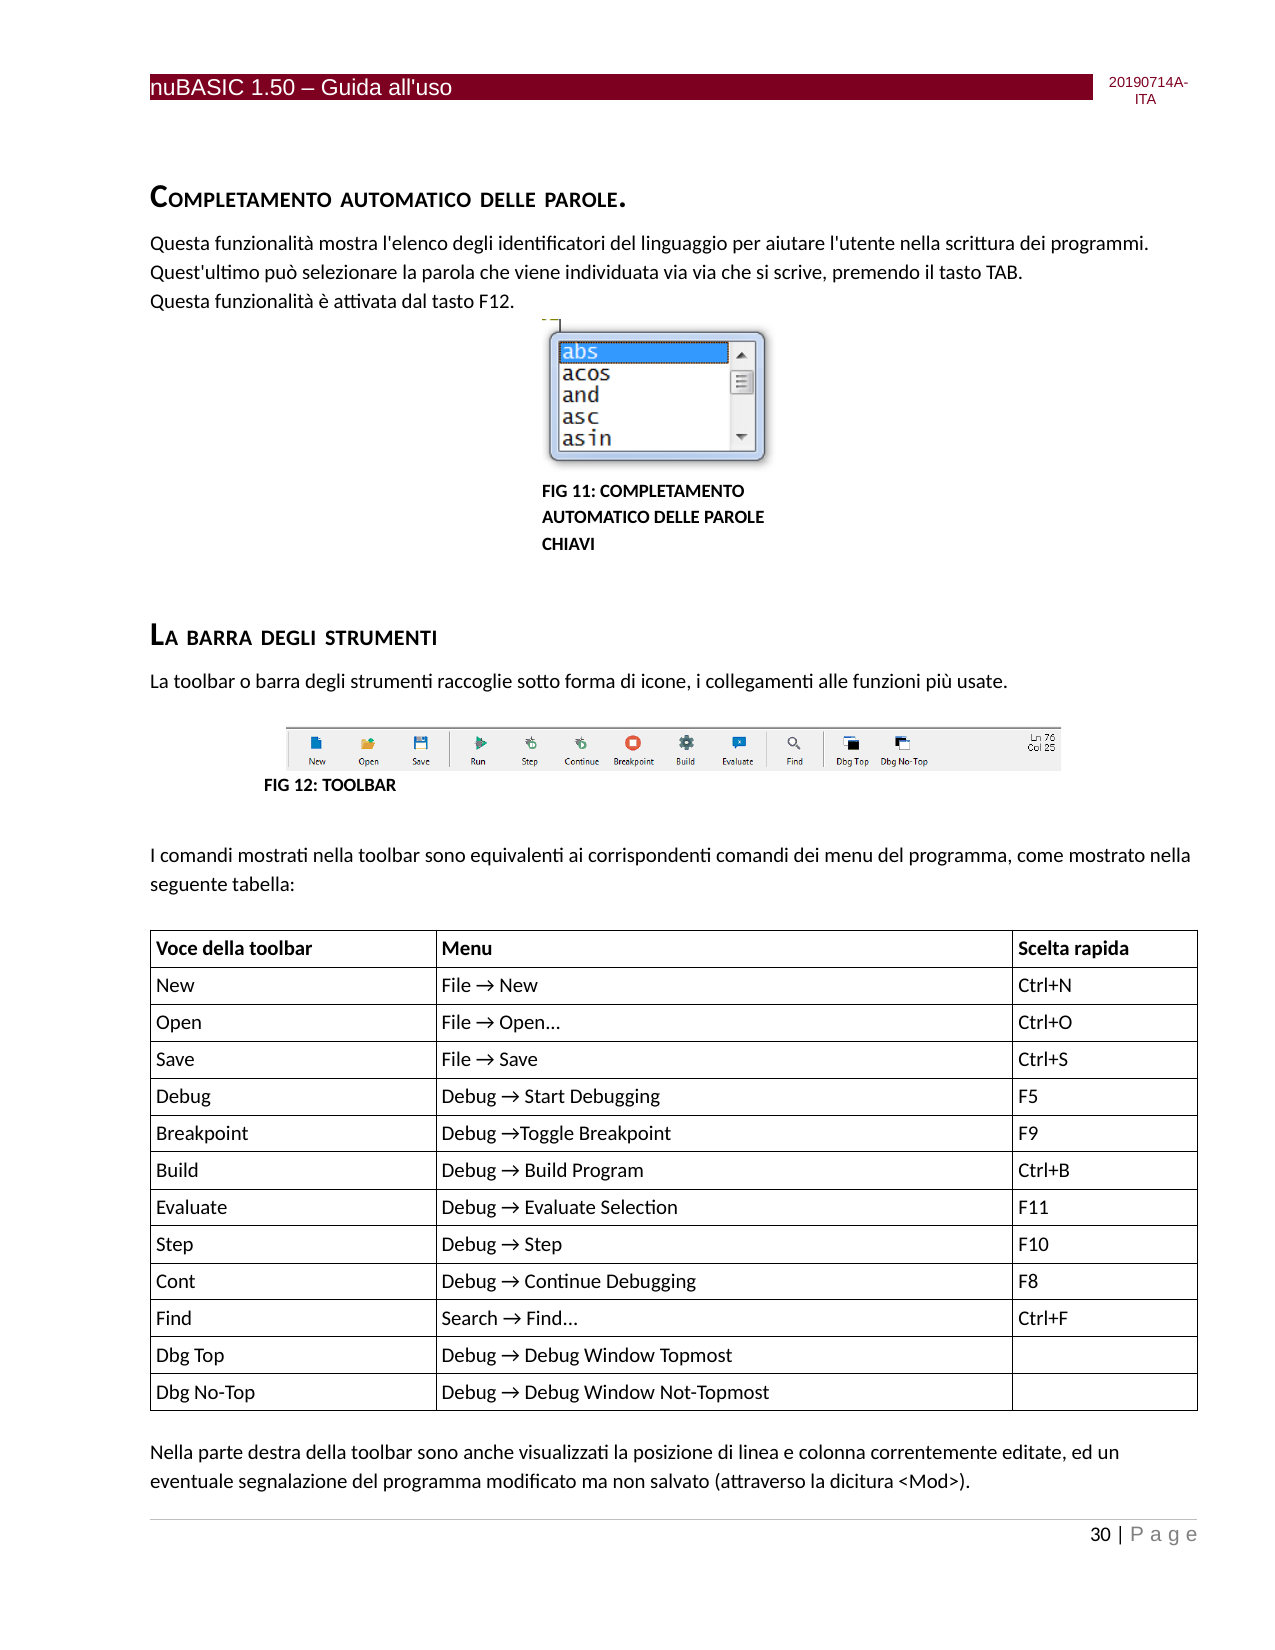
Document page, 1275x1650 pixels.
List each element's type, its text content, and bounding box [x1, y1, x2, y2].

table_cell F9 [1013, 1116, 1197, 1151]
subtitle Completamento automatico delle parole. [150, 175, 1197, 216]
table_cell Debug → Continue Debugging [437, 1264, 1012, 1299]
table_cell Ctrl+B [1013, 1152, 1197, 1188]
table_cell Debug →Toggle Breakpoint [437, 1116, 1012, 1151]
table_cell Debug [151, 1079, 436, 1114]
table_cell Debug → Debug Window Not-Topmost [437, 1374, 1012, 1410]
table_cell File → Open... [437, 1005, 1012, 1041]
table_cell Cont [151, 1264, 436, 1299]
table_cell Ctrl+N [1013, 968, 1197, 1003]
table_cell Build [151, 1152, 436, 1188]
text I comandi mostrati nella toolbar sono equivalenti ai corrispondenti comandi dei menu del programma, come mostrato nella seguente tabella: [150, 842, 1197, 897]
table_cell Save [151, 1042, 436, 1077]
table_cell New [151, 968, 436, 1003]
table_cell Dbg No-Top [151, 1374, 436, 1410]
table_cell Debug → Start Debugging [437, 1079, 1012, 1114]
table_cell F5 [1013, 1079, 1197, 1114]
table_cell Debug → Evaluate Selection [437, 1190, 1012, 1225]
table_cell Debug → Debug Window Topmost [437, 1337, 1012, 1373]
table_header Menu [437, 931, 1012, 967]
table_cell Dbg Top [151, 1337, 436, 1373]
table_cell Search → Find... [437, 1300, 1012, 1336]
subtitle La barra degli strumenti [150, 613, 1197, 653]
table_cell F8 [1013, 1264, 1197, 1299]
text Questa funzionalità è attivata dal tasto F12. [150, 288, 1197, 314]
table_cell F10 [1013, 1226, 1197, 1262]
table_cell [1013, 1337, 1197, 1373]
table_cell Breakpoint [151, 1116, 436, 1151]
text La toolbar o barra degli strumenti raccoglie sotto forma di icone, i collegamenti alle funzioni più usate. [150, 668, 1197, 693]
table_cell [1013, 1374, 1197, 1410]
table_header Scelta rapida [1013, 931, 1197, 967]
table_cell Step [151, 1226, 436, 1262]
table_cell File → New [437, 968, 1012, 1003]
table_cell Open [151, 1005, 436, 1041]
table_cell Find [151, 1300, 436, 1336]
text Nella parte destra della toolbar sono anche visualizzati la posizione di linea e colonna correntemente editate, ed un eventuale segnalazione del programma modificato ma non salvato (attraverso la dicitura <Mod>). [150, 1439, 1197, 1494]
table_cell Debug → Build Program [437, 1152, 1012, 1188]
table_cell Ctrl+O [1013, 1005, 1197, 1041]
table_cell File → Save [437, 1042, 1012, 1077]
table_cell Ctrl+F [1013, 1300, 1197, 1336]
text Questa funzionalità mostra l'elenco degli identificatori del linguaggio per aiutare l'utente nella scrittura dei programmi. Quest'ultimo può selezionare la parola che viene individuata via via che si scrive, premendo il tasto TAB. [150, 230, 1197, 285]
table_header Voce della toolbar [151, 931, 436, 967]
text Fig 11: Completamento automatico delle parole chiavi [542, 476, 783, 555]
table_cell Debug → Step [437, 1226, 1012, 1262]
text Fig 12: Toolbar [264, 726, 1083, 796]
table_cell Ctrl+S [1013, 1042, 1197, 1077]
table_cell F11 [1013, 1190, 1197, 1225]
table_cell Evaluate [151, 1190, 436, 1225]
